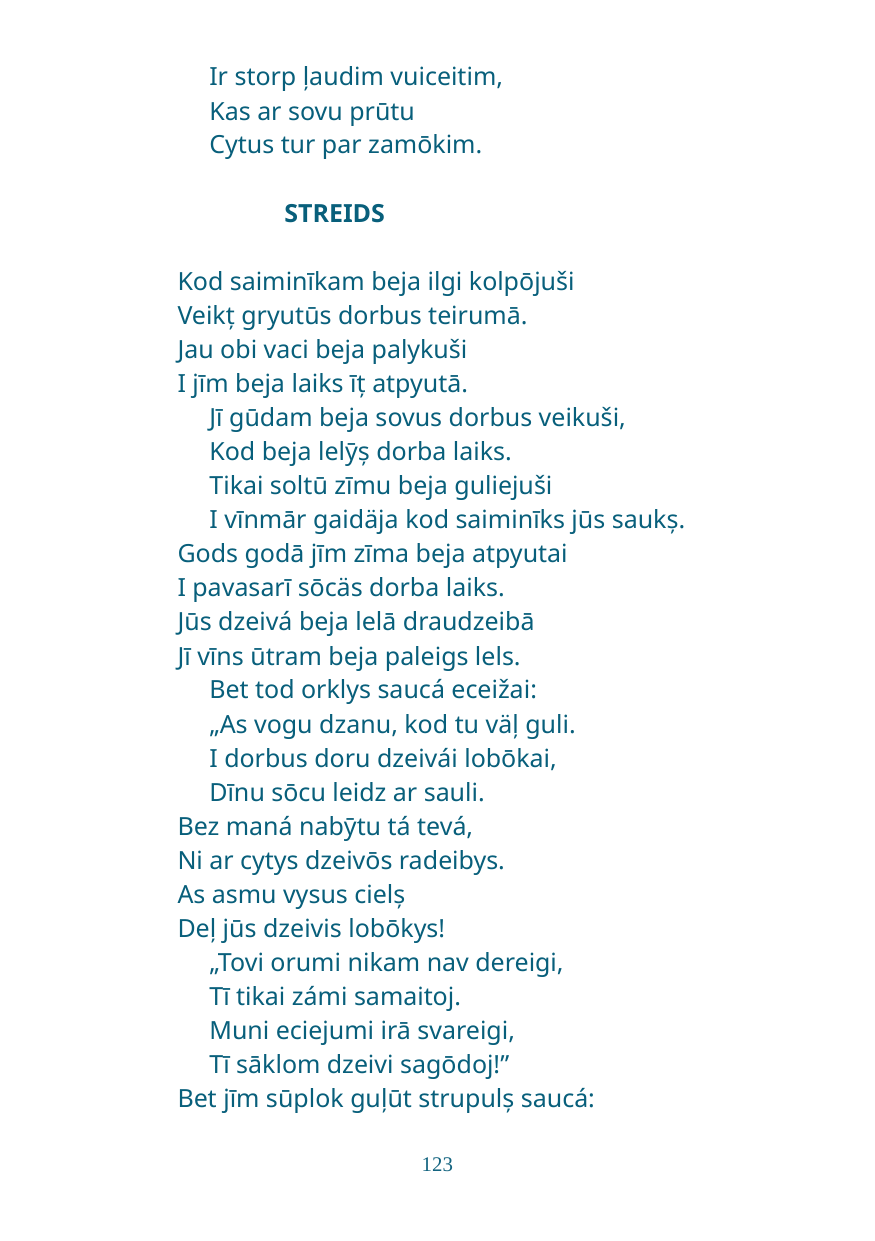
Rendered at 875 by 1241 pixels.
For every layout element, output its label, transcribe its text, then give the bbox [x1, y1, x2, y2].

text Kod saiminīkam beja ilgi kolpōjuši [177, 263, 815, 297]
text Tī sāklom dzeivi sagōdoj!” [177, 1047, 815, 1081]
text Deļ jūs dzeivis lobōkys! [177, 911, 815, 945]
text Bet tod orklys saucá eceižai: [177, 672, 815, 706]
text Gods godā jīm zīma beja atpyutai [177, 536, 815, 570]
text Jī gūdam beja sovus dorbus veikuši, [177, 400, 815, 434]
text „As vogu dzanu, kod tu väļ guli. [177, 706, 815, 740]
text Kod beja lelȳș dorba laiks. [177, 434, 815, 468]
text I vīnmār gaidäja kod saiminīks jūs saukș. [177, 502, 815, 536]
text Ni ar cytys dzeivōs radeibys. [177, 842, 815, 877]
text Jūs dzeivá beja lelā draudzeibā [177, 604, 815, 638]
text Tikai soltū zīmu beja guliejuši [177, 468, 815, 502]
text Ir storp ļaudim vuiceitim, [177, 59, 815, 93]
text Kas ar sovu prūtu [177, 93, 815, 127]
text I jīm beja laiks īț atpyutā. [177, 366, 815, 400]
text Muni eciejumi irā svareigi, [177, 1013, 815, 1047]
text Cytus tur par zamōkim. [177, 127, 815, 161]
text „Tovi orumi nikam nav dereigi, [177, 945, 815, 979]
text Jau obi vaci beja palykuši [177, 332, 815, 366]
text STREIDS [177, 195, 815, 229]
text I dorbus doru dzeivái lobōkai, [177, 740, 815, 774]
text Bez maná nabȳtu tá tevá, [177, 808, 815, 842]
text Bet jīm sūplok guļūt strupulș saucá: [177, 1081, 815, 1115]
text Tī tikai zámi samaitoj. [177, 979, 815, 1013]
text Dīnu sōcu leidz ar sauli. [177, 774, 815, 808]
text As asmu vysus cielș [177, 877, 815, 911]
text I pavasarī sōcäs dorba laiks. [177, 570, 815, 604]
text Jī vīns ūtram beja paleigs lels. [177, 638, 815, 672]
text Veikț gryutūs dorbus teirumā. [177, 297, 815, 332]
